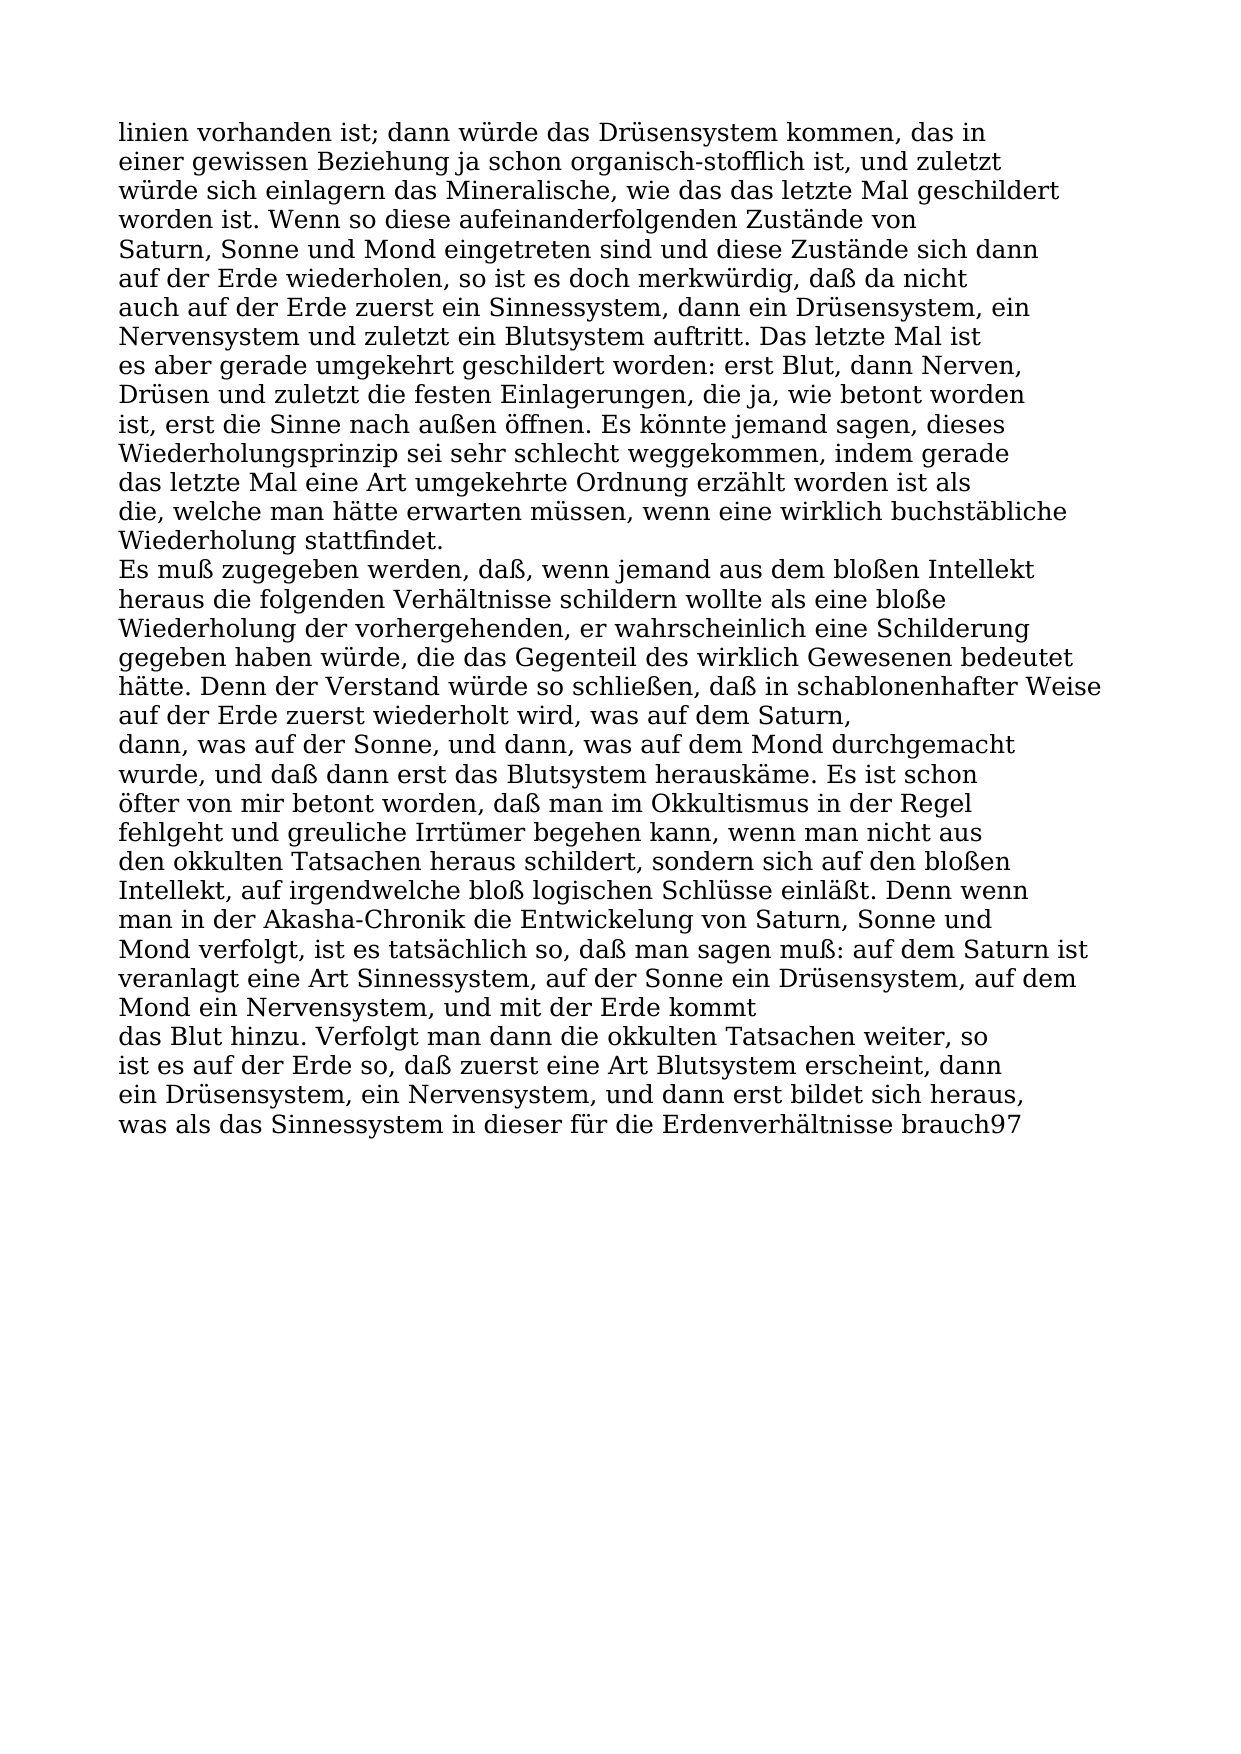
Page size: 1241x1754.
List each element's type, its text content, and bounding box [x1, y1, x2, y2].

text es aber gerade umgekehrt geschildert worden: erst Blut, dann Nerven, [118, 351, 1122, 381]
text wurde, und daß dann erst das Blutsystem herauskäme. Es ist schon [118, 760, 1122, 789]
text Wiederholungsprinzip sei sehr schlecht weggekommen, indem gerade [118, 439, 1122, 468]
text öfter von mir betont worden, daß man im Okkultismus in der Regel [118, 789, 1122, 818]
text ist, erst die Sinne nach außen öffnen. Es könnte jemand sagen, dieses [118, 410, 1122, 439]
text Drüsen und zuletzt die festen Einlagerungen, die ja, wie betont worden [118, 381, 1122, 410]
text das Blut hinzu. Verfolgt man dann die okkulten Tatsachen weiter, so [118, 1022, 1122, 1051]
text ist es auf der Erde so, daß zuerst eine Art Blutsystem erscheint, dann [118, 1051, 1122, 1081]
text den okkulten Tatsachen heraus schildert, sondern sich auf den bloßen [118, 847, 1122, 876]
text ein Drüsensystem, ein Nervensystem, und dann erst bildet sich heraus, [118, 1081, 1122, 1110]
text das letzte Mal eine Art umgekehrte Ordnung erzählt worden ist als [118, 468, 1122, 497]
text würde sich einlagern das Mineralische, wie das das letzte Mal geschildert worden ist. Wenn so diese aufeinanderfolgenden Zustände von [118, 176, 1122, 235]
text man in der Akasha-Chronik die Entwickelung von Saturn, Sonne und [118, 906, 1122, 935]
text Intellekt, auf irgendwelche bloß logischen Schlüsse einläßt. Denn wenn [118, 876, 1122, 906]
text Es muß zugegeben werden, daß, wenn jemand aus dem bloßen Intellekt heraus die folgenden Verhältnisse schildern wollte als eine bloße [118, 556, 1122, 614]
text was als das Sinnessystem in dieser für die Erdenverhältnisse brauch97 [118, 1110, 1122, 1139]
text fehlgeht und greuliche Irrtümer begehen kann, wenn man nicht aus [118, 818, 1122, 847]
text auch auf der Erde zuerst ein Sinnessystem, dann ein Drüsensystem, ein [118, 293, 1122, 322]
text Mond verfolgt, ist es tatsächlich so, daß man sagen muß: auf dem Saturn ist veranlagt eine Art Sinnessystem, auf der Sonne ein Drüsensystem, auf dem Mond ein Nervensystem, und mit der Erde kommt [118, 935, 1122, 1022]
text auf der Erde wiederholen, so ist es doch merkwürdig, daß da nicht [118, 264, 1122, 293]
text Nervensystem und zuletzt ein Blutsystem auftritt. Das letzte Mal ist [118, 322, 1122, 351]
text Wiederholung der vorhergehenden, er wahrscheinlich eine Schilderung [118, 614, 1122, 643]
text Saturn, Sonne und Mond eingetreten sind und diese Zustände sich dann [118, 235, 1122, 264]
text linien vorhanden ist; dann würde das Drüsensystem kommen, das in [118, 118, 1122, 147]
text gegeben haben würde, die das Gegenteil des wirklich Gewesenen bedeutet hätte. Denn der Verstand würde so schließen, daß in schablonenhafter Weise auf der Erde zuerst wiederholt wird, was auf dem Saturn, [118, 643, 1122, 731]
text einer gewissen Beziehung ja schon organisch-stofflich ist, und zuletzt [118, 147, 1122, 176]
text dann, was auf der Sonne, und dann, was auf dem Mond durchgemacht [118, 731, 1122, 760]
text die, welche man hätte erwarten müssen, wenn eine wirklich buchstäbliche Wiederholung stattfindet. [118, 497, 1122, 556]
